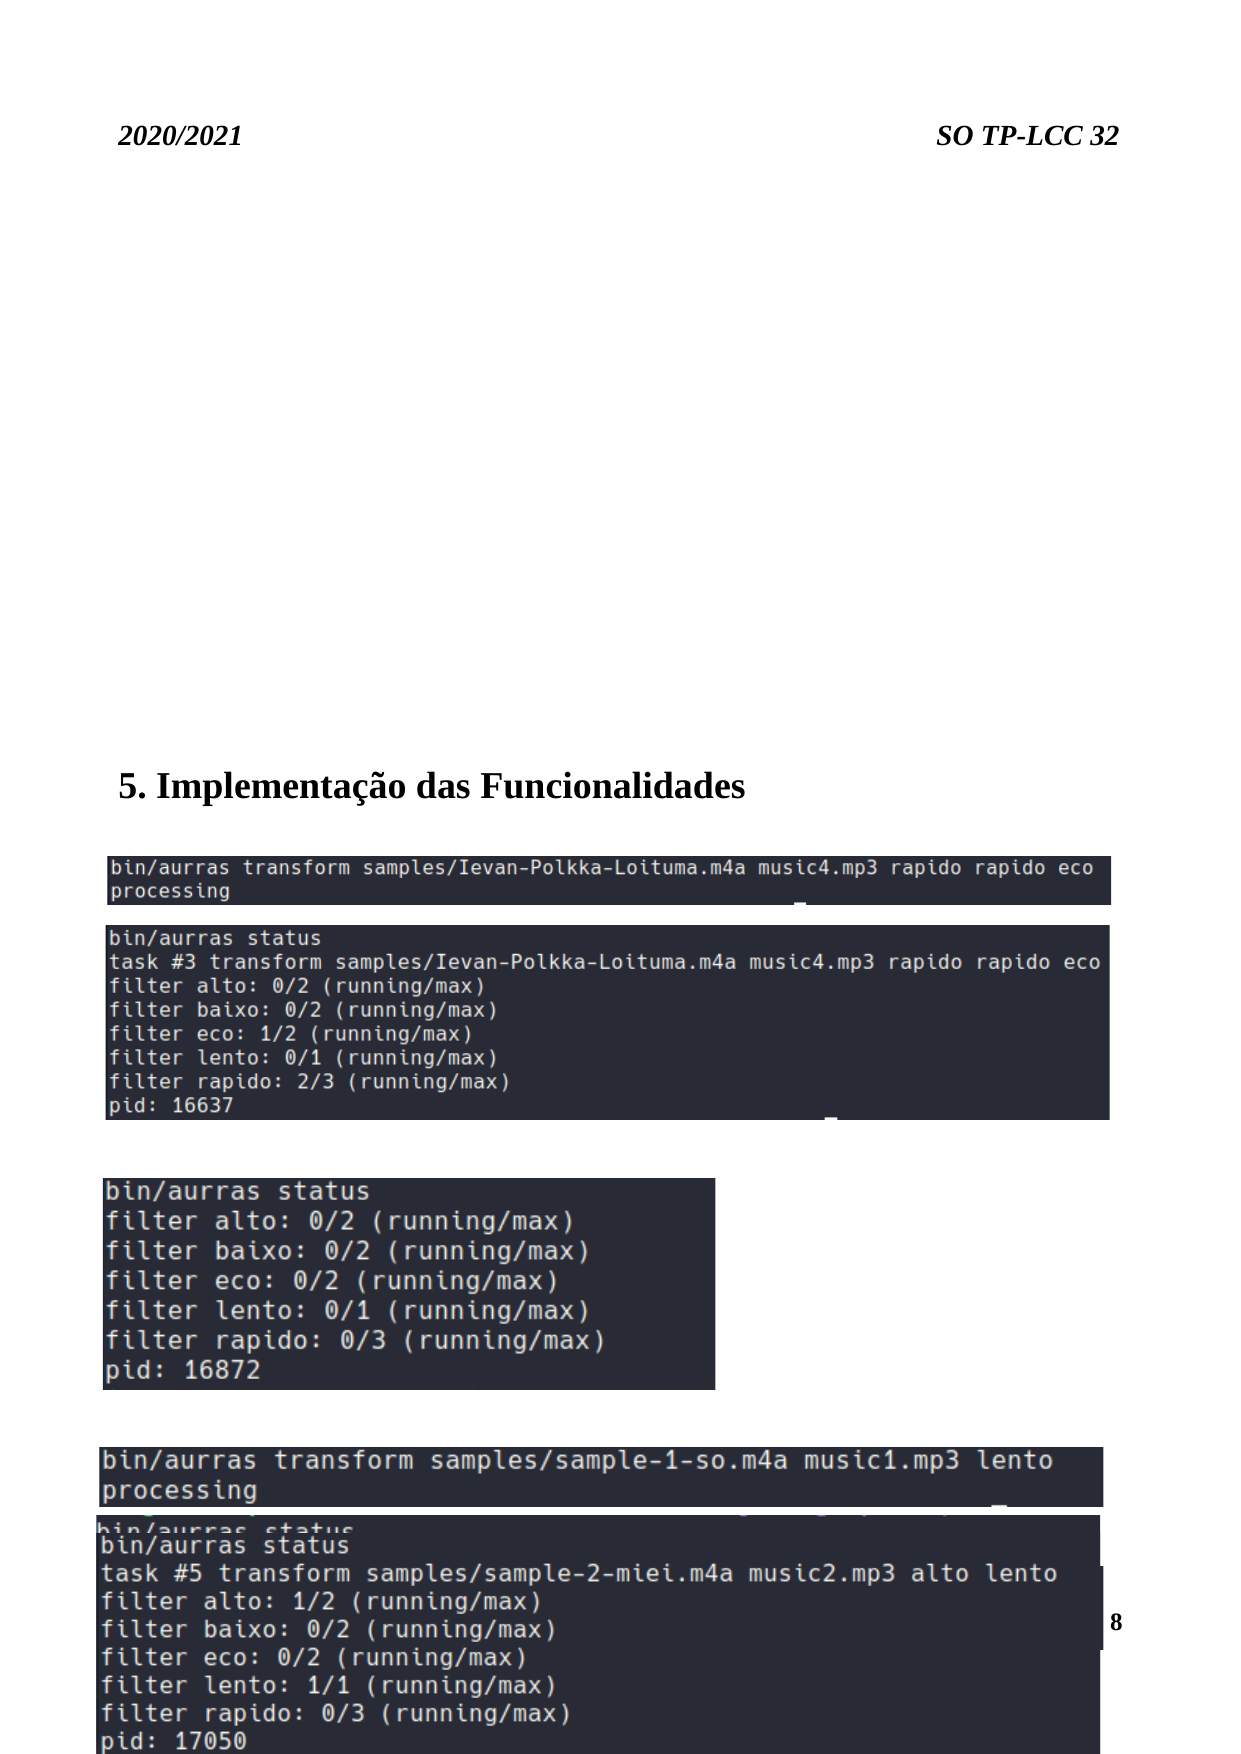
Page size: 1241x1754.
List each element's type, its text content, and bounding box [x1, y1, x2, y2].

subtitle 5. Implementação das Funcionalidades [118, 763, 1122, 807]
picture [105, 925, 1110, 1120]
picture [96, 1515, 1104, 1754]
picture [107, 856, 1112, 905]
picture [102, 1178, 716, 1390]
picture [99, 1447, 1104, 1507]
